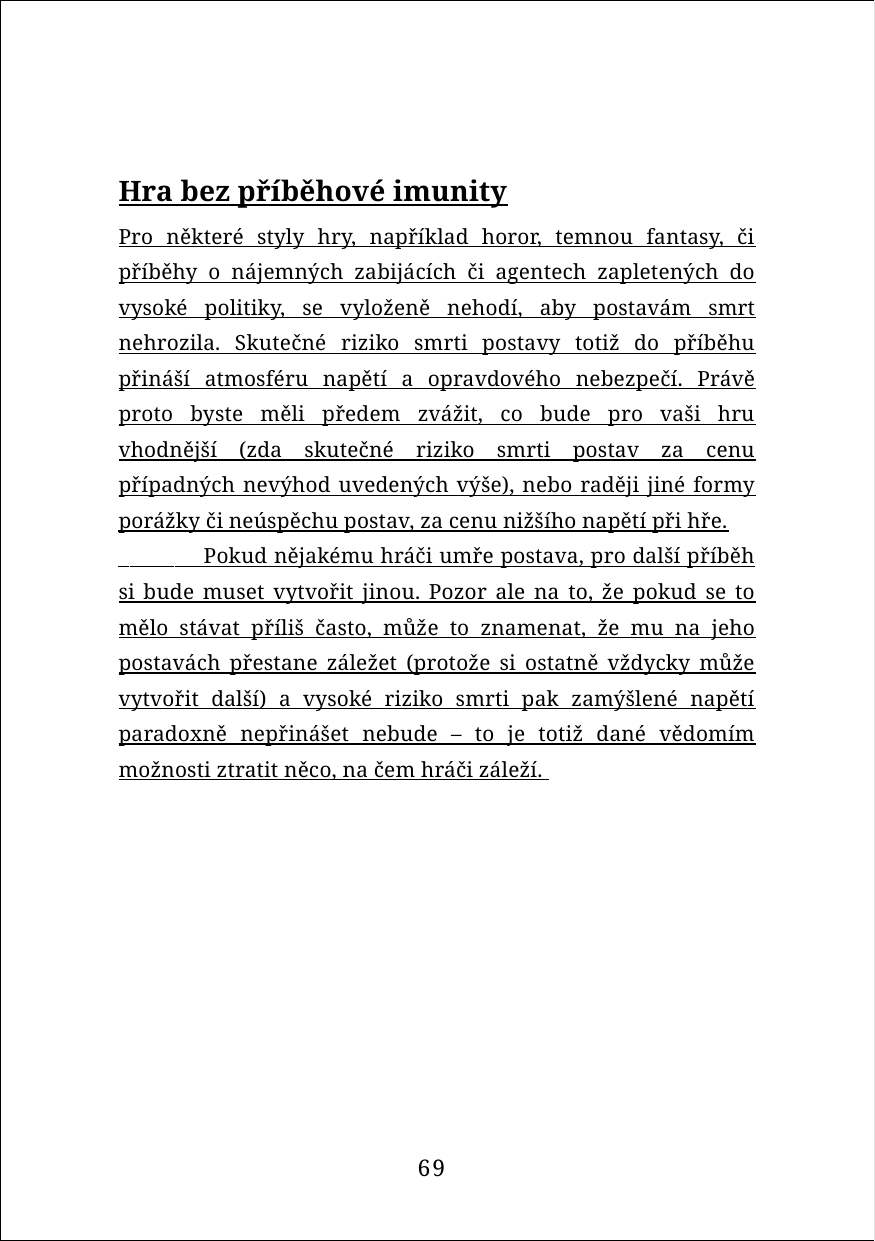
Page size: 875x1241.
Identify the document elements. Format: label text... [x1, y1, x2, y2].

text příběhy o nájemných zabijácích či agentech zapletených do [118, 247, 756, 282]
text postavách přestane záležet (protože si ostatně vždycky může [118, 638, 756, 672]
text vhodnější (zda skutečné riziko smrti postav za cenu [118, 425, 756, 459]
text nehrozila. Skutečné riziko smrti postavy totiž do příběhu [118, 318, 756, 353]
text přináší atmosféru napětí a opravdového nebezpečí. Právě [118, 354, 756, 388]
text případných nevýhod uvedených výše), nebo raději jiné formy [118, 460, 756, 495]
text proto byste měli předem zvážit, co bude pro vaši hru [118, 389, 756, 424]
text porážky či neúspěchu postav, za cenu nižšího napětí při hře. Pokud nějakému hráči umře postava, pro další příběh si bude muset vytvořit jinou. Pozor ale na to, že pokud se to [118, 496, 756, 601]
subtitle Hra bez příběhové imunity [118, 172, 756, 210]
text Pro některé styly hry, například horor, temnou fantasy, či [118, 222, 756, 246]
text vysoké politiky, se vyloženě nehodí, aby postavám smrt [118, 283, 756, 317]
text paradoxně nepřinášet nebude – to je totiž dané vědomím [118, 709, 756, 743]
text možnosti ztratit něco, na čem hráči záleží. [118, 745, 756, 783]
text vytvořit další) a vysoké riziko smrti pak zamýšlené napětí [118, 674, 756, 708]
text mělo stávat příliš často, může to znamenat, že mu na jeho [118, 602, 756, 637]
